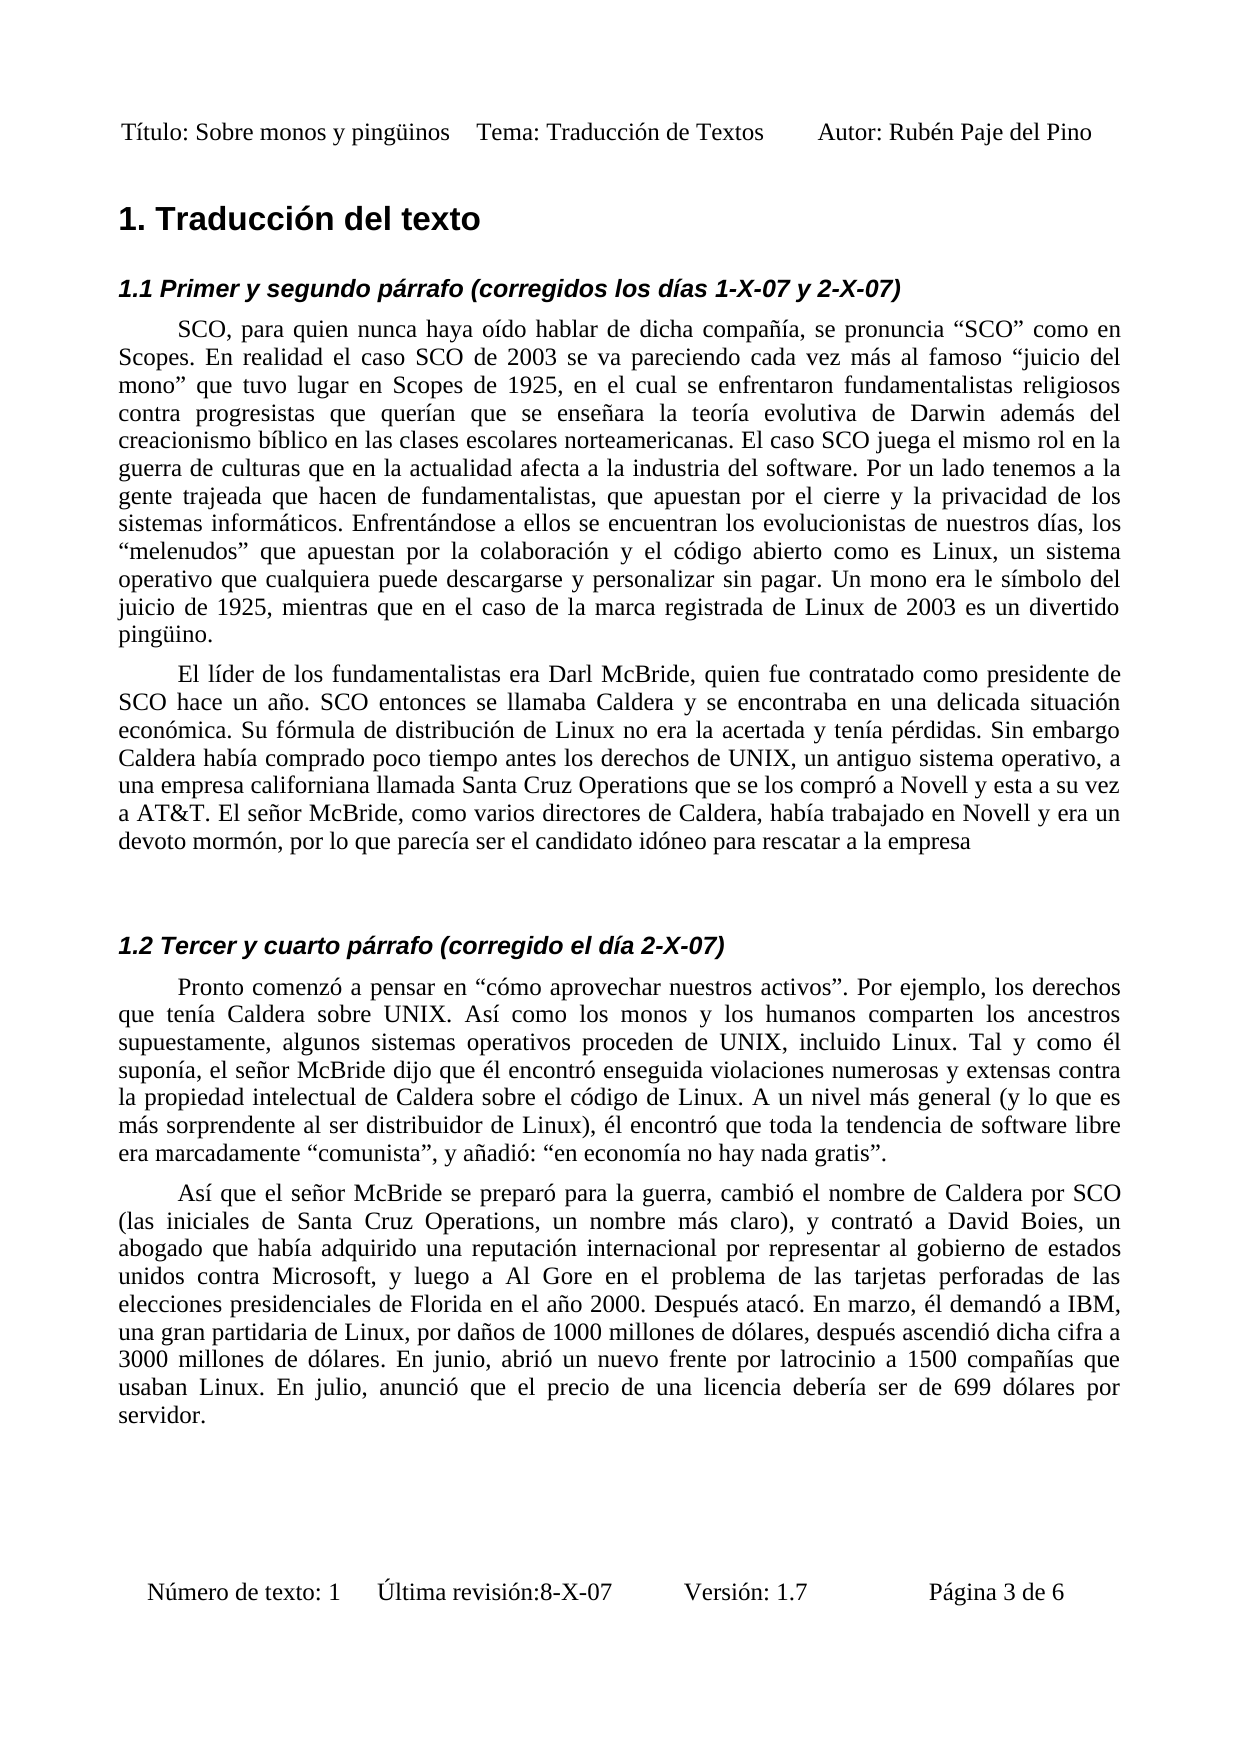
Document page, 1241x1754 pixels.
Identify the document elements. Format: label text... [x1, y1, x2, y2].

text Pronto comenzó a pensar en “cómo aprovechar nuestros activos”. Por ejemplo, los derechos que tenía Caldera sobre UNIX. Así como los monos y los humanos comparten los ancestros supuestamente, algunos sistemas operativos proceden de UNIX, incluido Linux. Tal y como él suponía, el señor McBride dijo que él encontró enseguida violaciones numerosas y extensas contra la propiedad intelectual de Caldera sobre el código de Linux. A un nivel más general (y lo que es más sorprendente al ser distribuidor de Linux), él encontró que toda la tendencia de software libre era marcadamente “comunista”, y añadió: “en economía no hay nada gratis”. [118, 973, 1122, 1167]
text Así que el señor McBride se preparó para la guerra, cambió el nombre de Caldera por SCO (las iniciales de Santa Cruz Operations, un nombre más claro), y contrató a David Boies, un abogado que había adquirido una reputación internacional por representar al gobierno de estados unidos contra Microsoft, y luego a Al Gore en el problema de las tarjetas perforadas de las elecciones presidenciales de Florida en el año 2000. Después atacó. En marzo, él demandó a IBM, una gran partidaria de Linux, por daños de 1000 millones de dólares, después ascendió dicha cifra a 3000 millones de dólares. En junio, abrió un nuevo frente por latrocinio a 1500 compañías que usaban Linux. En julio, anunció que el precio de una licencia debería ser de 699 dólares por servidor. [118, 1179, 1122, 1428]
subtitle 1.1 Primer y segundo párrafo (corregidos los días 1-X-07 y 2-X-07) [118, 275, 1122, 303]
text El líder de los fundamentalistas era Darl McBride, quien fue contratado como presidente de SCO hace un año. SCO entonces se llamaba Caldera y se encontraba en una delicada situación económica. Su fórmula de distribución de Linux no era la acertada y tenía pérdidas. Sin embargo Caldera había comprado poco tiempo antes los derechos de UNIX, un antiguo sistema operativo, a una empresa californiana llamada Santa Cruz Operations que se los compró a Novell y esta a su vez a AT&T. El señor McBride, como varios directores de Caldera, había trabajado en Novell y era un devoto mormón, por lo que parecía ser el candidato idóneo para rescatar a la empresa [118, 661, 1122, 854]
subtitle 1. Traducción del texto [118, 200, 1122, 238]
subtitle 1.2 Tercer y cuarto párrafo (corregido el día 2-X-07) [118, 932, 1122, 960]
text SCO, para quien nunca haya oído hablar de dicha compañía, se pronuncia “SCO” como en Scopes. En realidad el caso SCO de 2003 se va pareciendo cada vez más al famoso “juicio del mono” que tuvo lugar en Scopes de 1925, en el cual se enfrentaron fundamentalistas religiosos contra progresistas que querían que se enseñara la teoría evolutiva de Darwin además del creacionismo bíblico en las clases escolares norteamericanas. El caso SCO juega el mismo rol en la guerra de culturas que en la actualidad afecta a la industria del software. Por un lado tenemos a la gente trajeada que hacen de fundamentalistas, que apuestan por el cierre y la privacidad de los sistemas informáticos. Enfrentándose a ellos se encuentran los evolucionistas de nuestros días, los “melenudos” que apuestan por la colaboración y el código abierto como es Linux, un sistema operativo que cualquiera puede descargarse y personalizar sin pagar. Un mono era le símbolo del juicio de 1925, mientras que en el caso de la marca registrada de Linux de 2003 es un divertido pingüino. [118, 316, 1122, 648]
